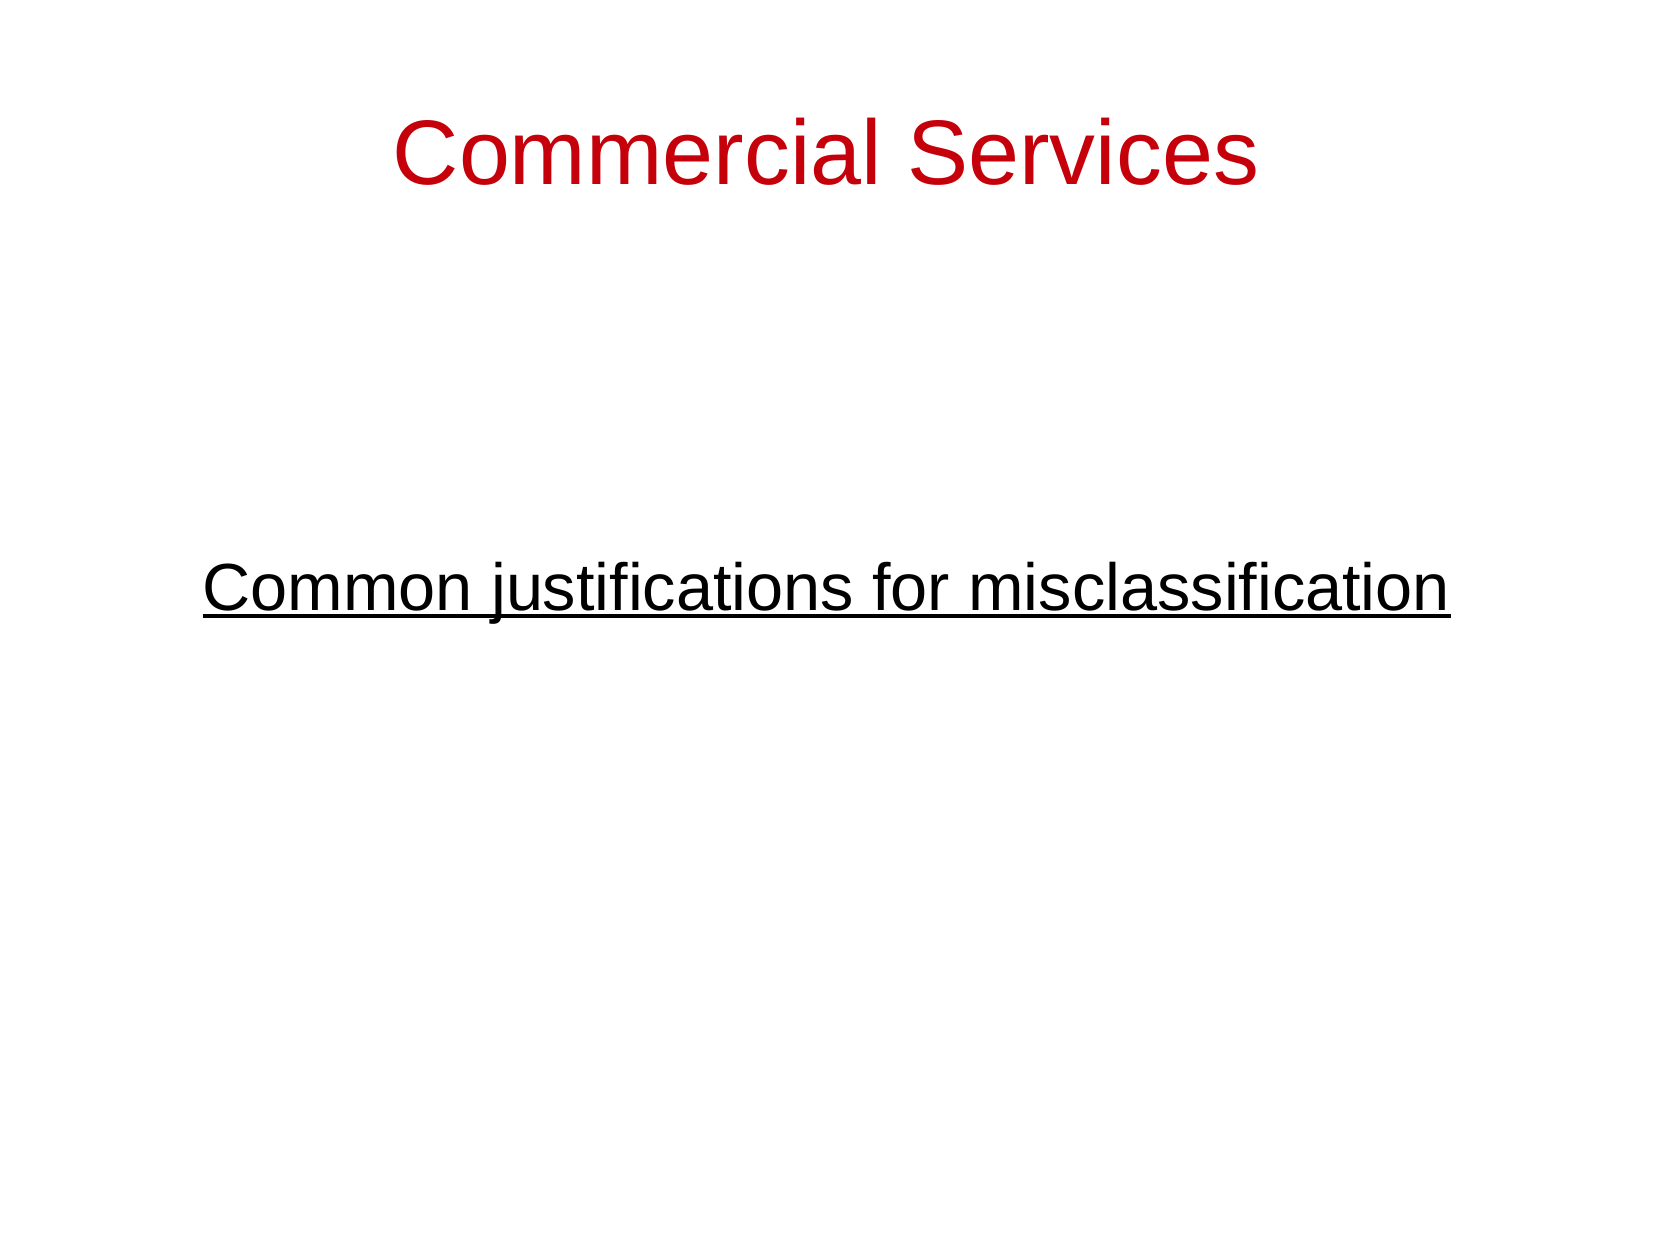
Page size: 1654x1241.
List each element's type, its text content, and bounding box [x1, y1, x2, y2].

title Commercial Services [82, 49, 1571, 257]
subtitle Common justifications for misclassification [82, 290, 1571, 1109]
